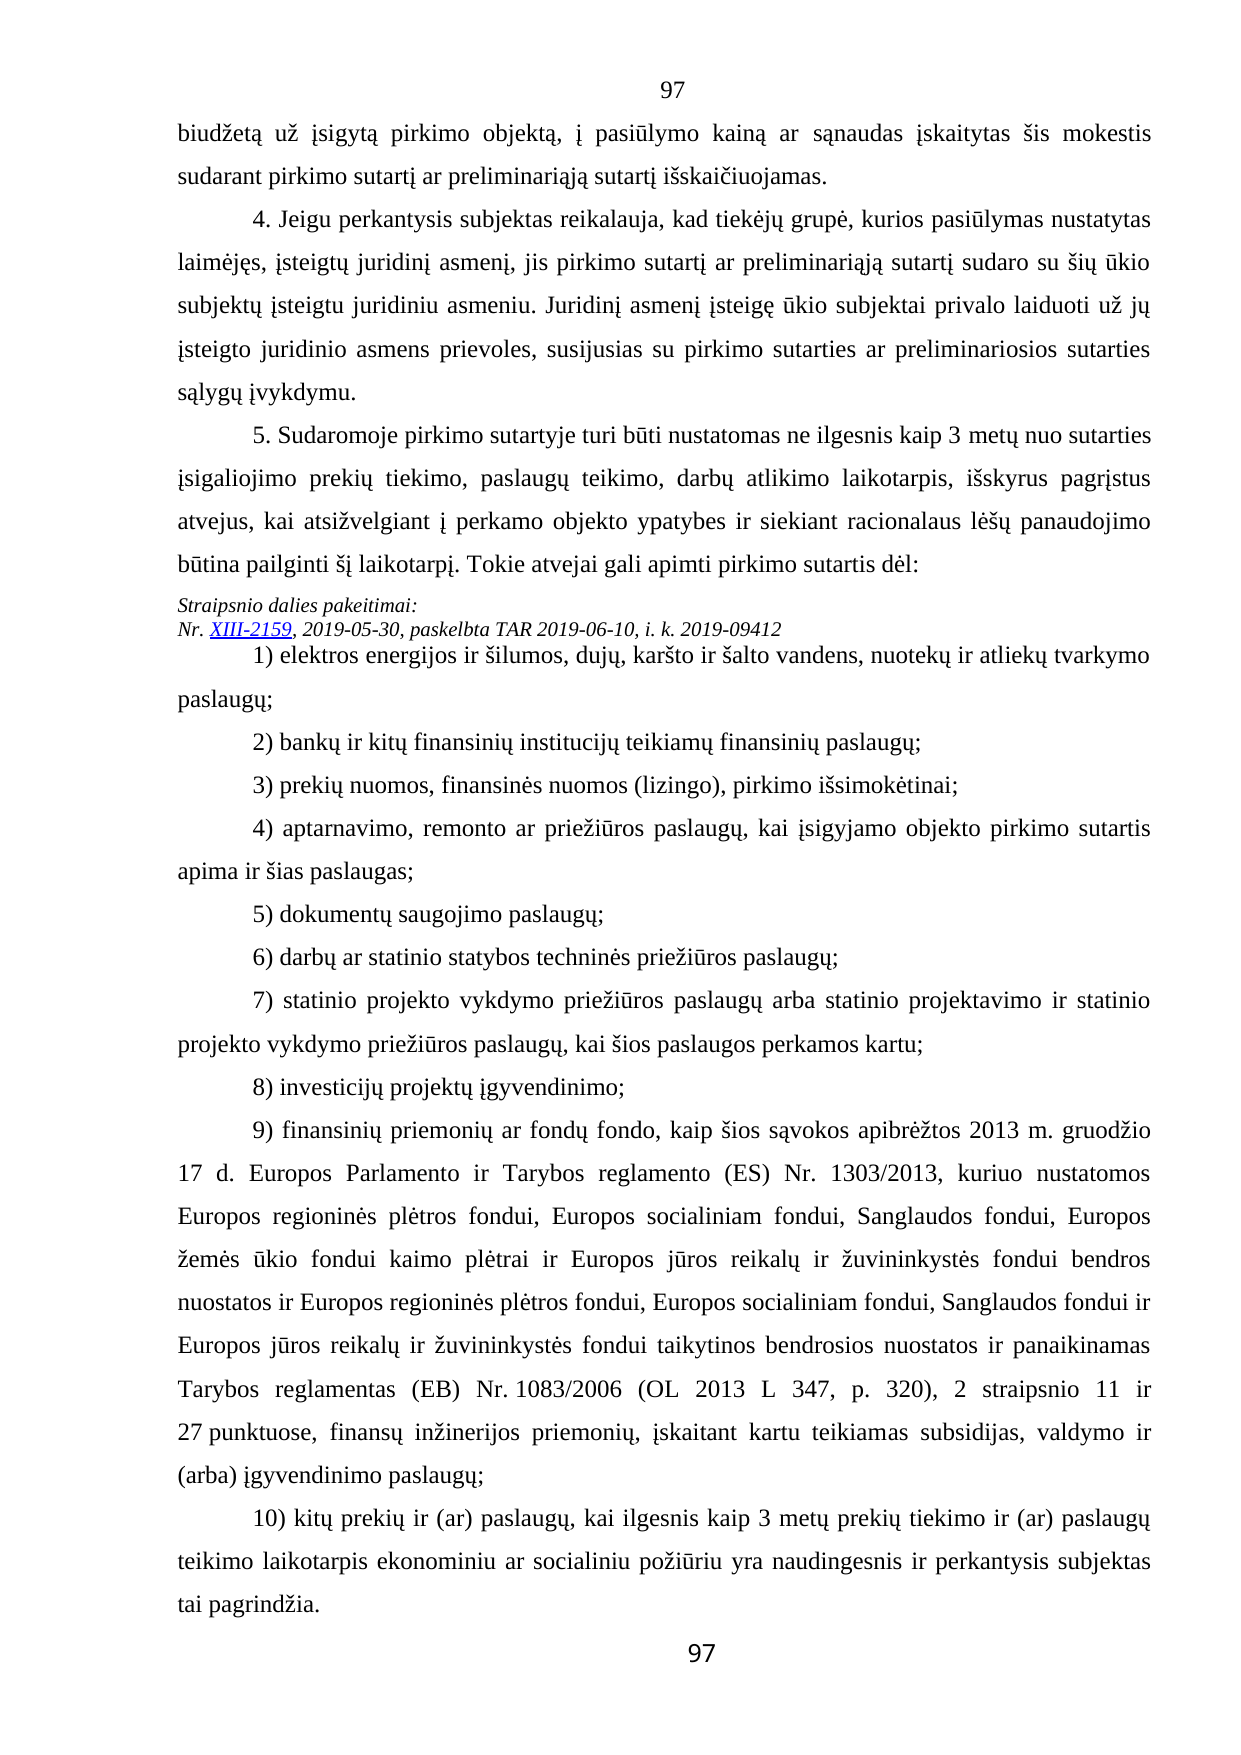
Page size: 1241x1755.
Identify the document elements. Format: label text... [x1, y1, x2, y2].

text 1) elektros energijos ir šilumos, dujų, karšto ir šalto vandens, nuotekų ir atliekų tvarkymo paslaugų; [177, 641, 1152, 712]
text 10) kitų prekių ir (ar) paslaugų, kai ilgesnis kaip 3 metų prekių tiekimo ir (ar) paslaugų teikimo laikotarpis ekonominiu ar socialiniu požiūriu yra naudingesnis ir perkantysis subjektas tai pagrindžia. [177, 1503, 1152, 1618]
text 6) darbų ar statinio statybos techninės priežiūros paslaugų; [177, 942, 1152, 971]
text 4. Jeigu perkantysis subjektas reikalauja, kad tiekėjų grupė, kurios pasiūlymas nustatytas laimėjęs, įsteigtų juridinį asmenį, jis pirkimo sutartį ar preliminariąją sutartį sudaro su šių ūkio subjektų įsteigtu juridiniu asmeniu. Juridinį asmenį įsteigę ūkio subjektai privalo laiduoti už jų įsteigto juridinio asmens prievoles, susijusias su pirkimo sutarties ar preliminariosios sutarties sąlygų įvykdymu. [177, 204, 1152, 406]
text 7) statinio projekto vykdymo priežiūros paslaugų arba statinio projektavimo ir statinio projekto vykdymo priežiūros paslaugų, kai šios paslaugos perkamos kartu; [177, 986, 1152, 1057]
text 3) prekių nuomos, finansinės nuomos (lizingo), pirkimo išsimokėtinai; [177, 770, 1152, 799]
text 8) investicijų projektų įgyvendinimo; [177, 1072, 1152, 1101]
text Straipsnio dalies pakeitimai: [177, 592, 1152, 617]
text 4) aptarnavimo, remonto ar priežiūros paslaugų, kai įsigyjamo objekto pirkimo sutartis apima ir šias paslaugas; [177, 813, 1152, 885]
text biudžetą už įsigytą pirkimo objektą, į pasiūlymo kainą ar sąnaudas įskaitytas šis mokestis sudarant pirkimo sutartį ar preliminariąją sutartį išskaičiuojamas. [177, 118, 1152, 190]
text Nr. XIII-2159, 2019-05-30, paskelbta TAR 2019-06-10, i. k. 2019-09412 [177, 617, 1152, 641]
text 5. Sudaromoje pirkimo sutartyje turi būti nustatomas ne ilgesnis kaip 3 metų nuo sutarties įsigaliojimo prekių tiekimo, paslaugų teikimo, darbų atlikimo laikotarpis, išskyrus pagrįstus atvejus, kai atsižvelgiant į perkamo objekto ypatybes ir siekiant racionalaus lėšų panaudojimo būtina pailginti šį laikotarpį. Tokie atvejai gali apimti pirkimo sutartis dėl: [177, 420, 1152, 578]
text 2) bankų ir kitų finansinių institucijų teikiamų finansinių paslaugų; [177, 727, 1152, 756]
text 5) dokumentų saugojimo paslaugų; [177, 899, 1152, 928]
text 9) finansinių priemonių ar fondų fondo, kaip šios sąvokos apibrėžtos 2013 m. gruodžio 17 d. Europos Parlamento ir Tarybos reglamento (ES) Nr. 1303/2013, kuriuo nustatomos Europos regioninės plėtros fondui, Europos socialiniam fondui, Sanglaudos fondui, Europos žemės ūkio fondui kaimo plėtrai ir Europos jūros reikalų ir žuvininkystės fondui bendros nuostatos ir Europos regioninės plėtros fondui, Europos socialiniam fondui, Sanglaudos fondui ir Europos jūros reikalų ir žuvininkystės fondui taikytinos bendrosios nuostatos ir panaikinamas Tarybos reglamentas (EB) Nr. 1083/2006 (OL 2013 L 347, p. 320), 2 straipsnio 11 ir 27 punktuose, finansų inžinerijos priemonių, įskaitant kartu teikiamas subsidijas, valdymo ir (arba) įgyvendinimo paslaugų; [177, 1115, 1152, 1489]
